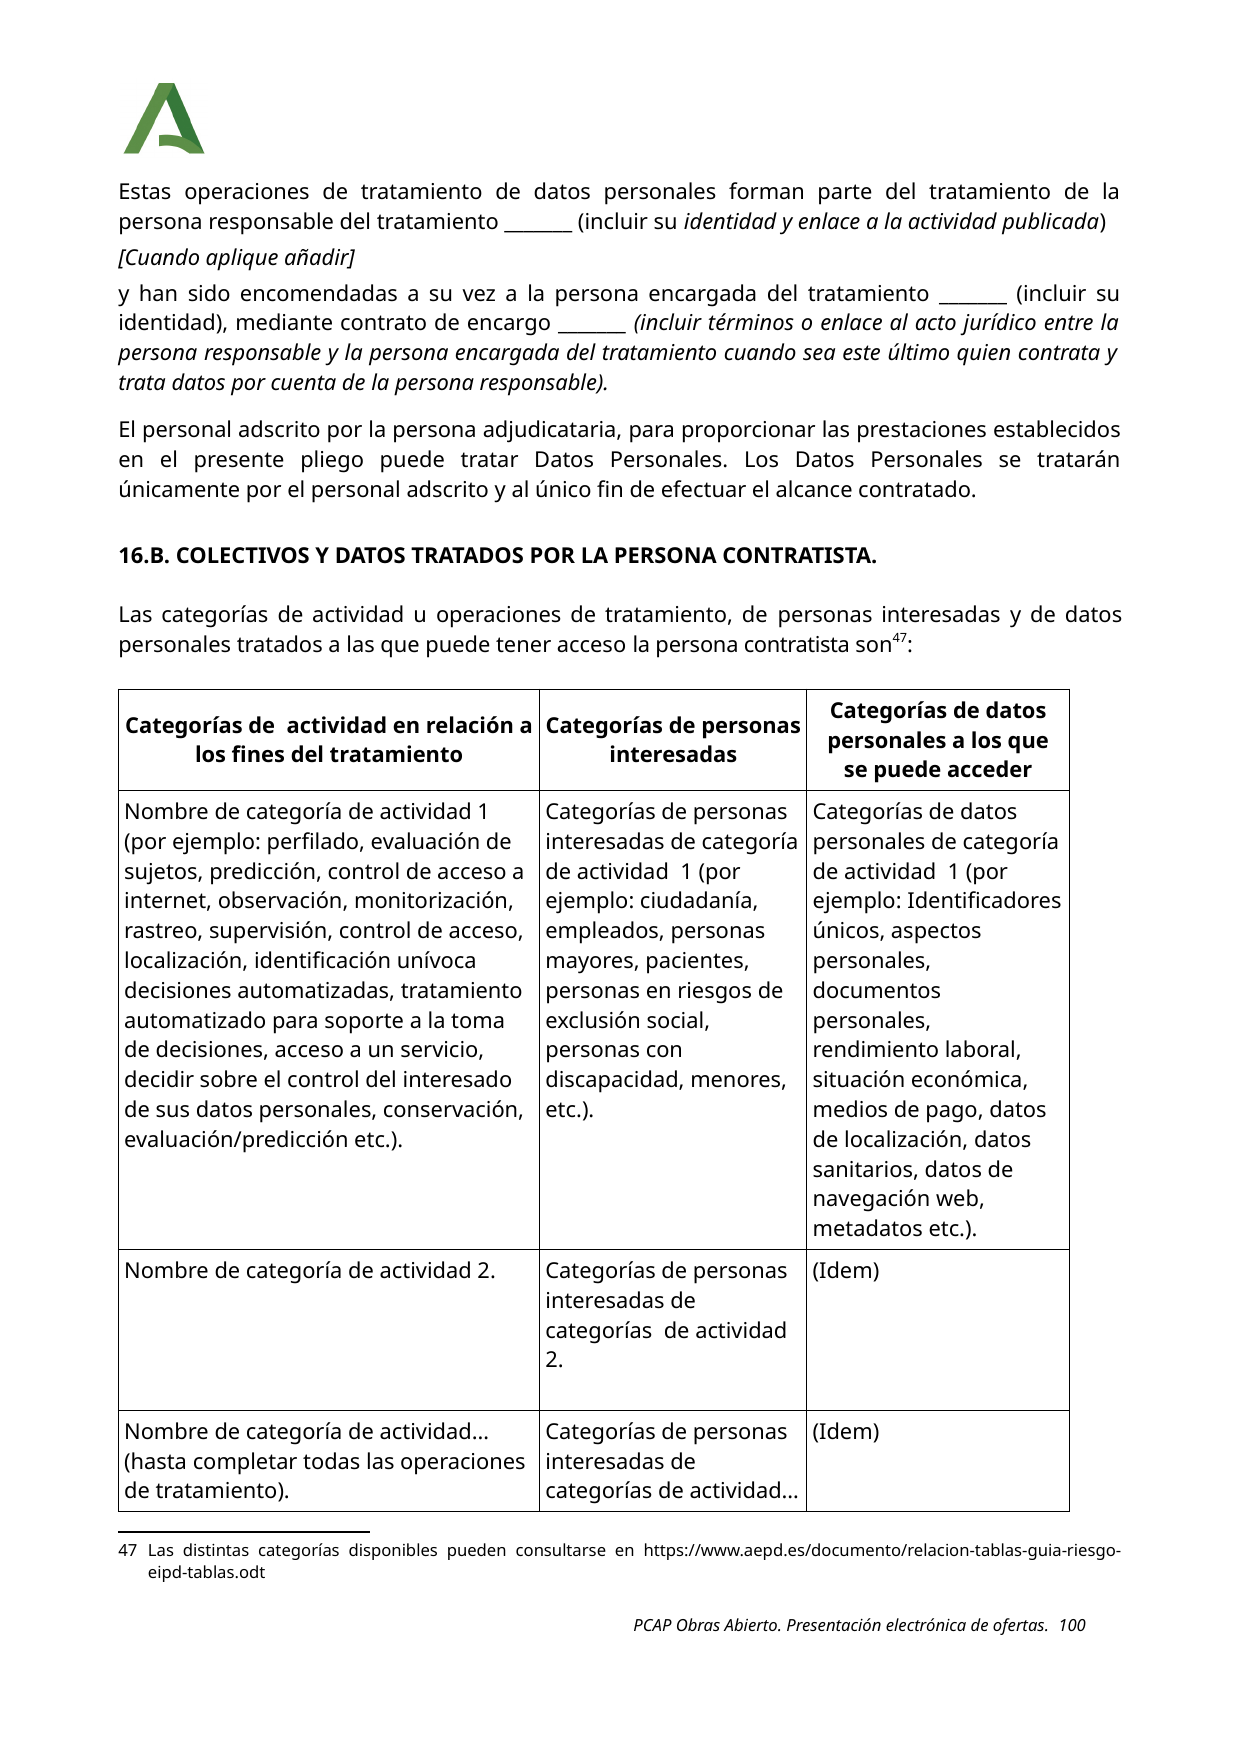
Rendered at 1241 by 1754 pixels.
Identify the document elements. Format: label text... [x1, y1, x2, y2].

text Las categorías de actividad u operaciones de tratamiento, de personas interesadas y de datos personales tratados a las que puede tener acceso la persona contratista son: [118, 599, 1122, 659]
text 16.B. COLECTIVOS Y DATOS TRATADOS POR LA PERSONA CONTRATISTA. [118, 539, 1122, 569]
table_cell Nombre de categoría de actividad 2. [119, 1250, 539, 1410]
table_cell (Idem) [807, 1250, 1069, 1410]
table_header Categorías de datos personales a los que se puede acceder [807, 690, 1069, 790]
text Las distintas categorías disponibles pueden consultarse en https://www.aepd.es/documento/relacion-tablas-guia-riesgo-eipd-tablas.odt [118, 1538, 1122, 1584]
table_cell Nombre de categoría de actividad 1 (por ejemplo: perfilado, evaluación de sujetos, predicción, control de acceso a internet, observación, monitorización, rastreo, supervisión, control de acceso, localización, identificación unívoca decisiones automatizadas, tratamiento automatizado para soporte a la toma de decisiones, acceso a un servicio, decidir sobre el control del interesado de sus datos personales, conservación, evaluación/predicción etc.). [119, 791, 539, 1249]
table_header Categorías de actividad en relación a los fines del tratamiento [119, 690, 539, 790]
picture [119, 78, 209, 158]
text El personal adscrito por la persona adjudicataria, para proporcionar las prestaciones establecidos en el presente pliego puede tratar Datos Personales. Los Datos Personales se tratarán únicamente por el personal adscrito y al único fin de efectuar el alcance contratado. [118, 414, 1122, 504]
text Estas operaciones de tratamiento de datos personales forman parte del tratamiento de la persona responsable del tratamiento _______ (incluir su identidad y enlace a la actividad publicada) [118, 176, 1122, 236]
text y han sido encomendadas a su vez a la persona encargada del tratamiento _______ (incluir su identidad), mediante contrato de encargo _______ (incluir términos o enlace al acto jurídico entre la persona responsable y la persona encargada del tratamiento cuando sea este último quien contrata y trata datos por cuenta de la persona responsable). [118, 278, 1122, 397]
table_cell Categorías de personas interesadas de categorías de actividad… [540, 1411, 806, 1511]
table_cell Categorías de datos personales de categoría de actividad 1 (por ejemplo: Identificadores únicos, aspectos personales, documentos personales, rendimiento laboral, situación económica, medios de pago, datos de localización, datos sanitarios, datos de navegación web, metadatos etc.). [807, 791, 1069, 1249]
table_cell (Idem) [807, 1411, 1069, 1511]
table_cell Nombre de categoría de actividad… (hasta completar todas las operaciones de tratamiento). [119, 1411, 539, 1511]
table_cell Categorías de personas interesadas de categoría de actividad 1 (por ejemplo: ciudadanía, empleados, personas mayores, pacientes, personas en riesgos de exclusión social, personas con discapacidad, menores, etc.). [540, 791, 806, 1249]
table_cell Categorías de personas interesadas de categorías de actividad 2. [540, 1250, 806, 1410]
table_header Categorías de personas interesadas [540, 690, 806, 790]
text [Cuando aplique añadir] [118, 242, 1122, 272]
